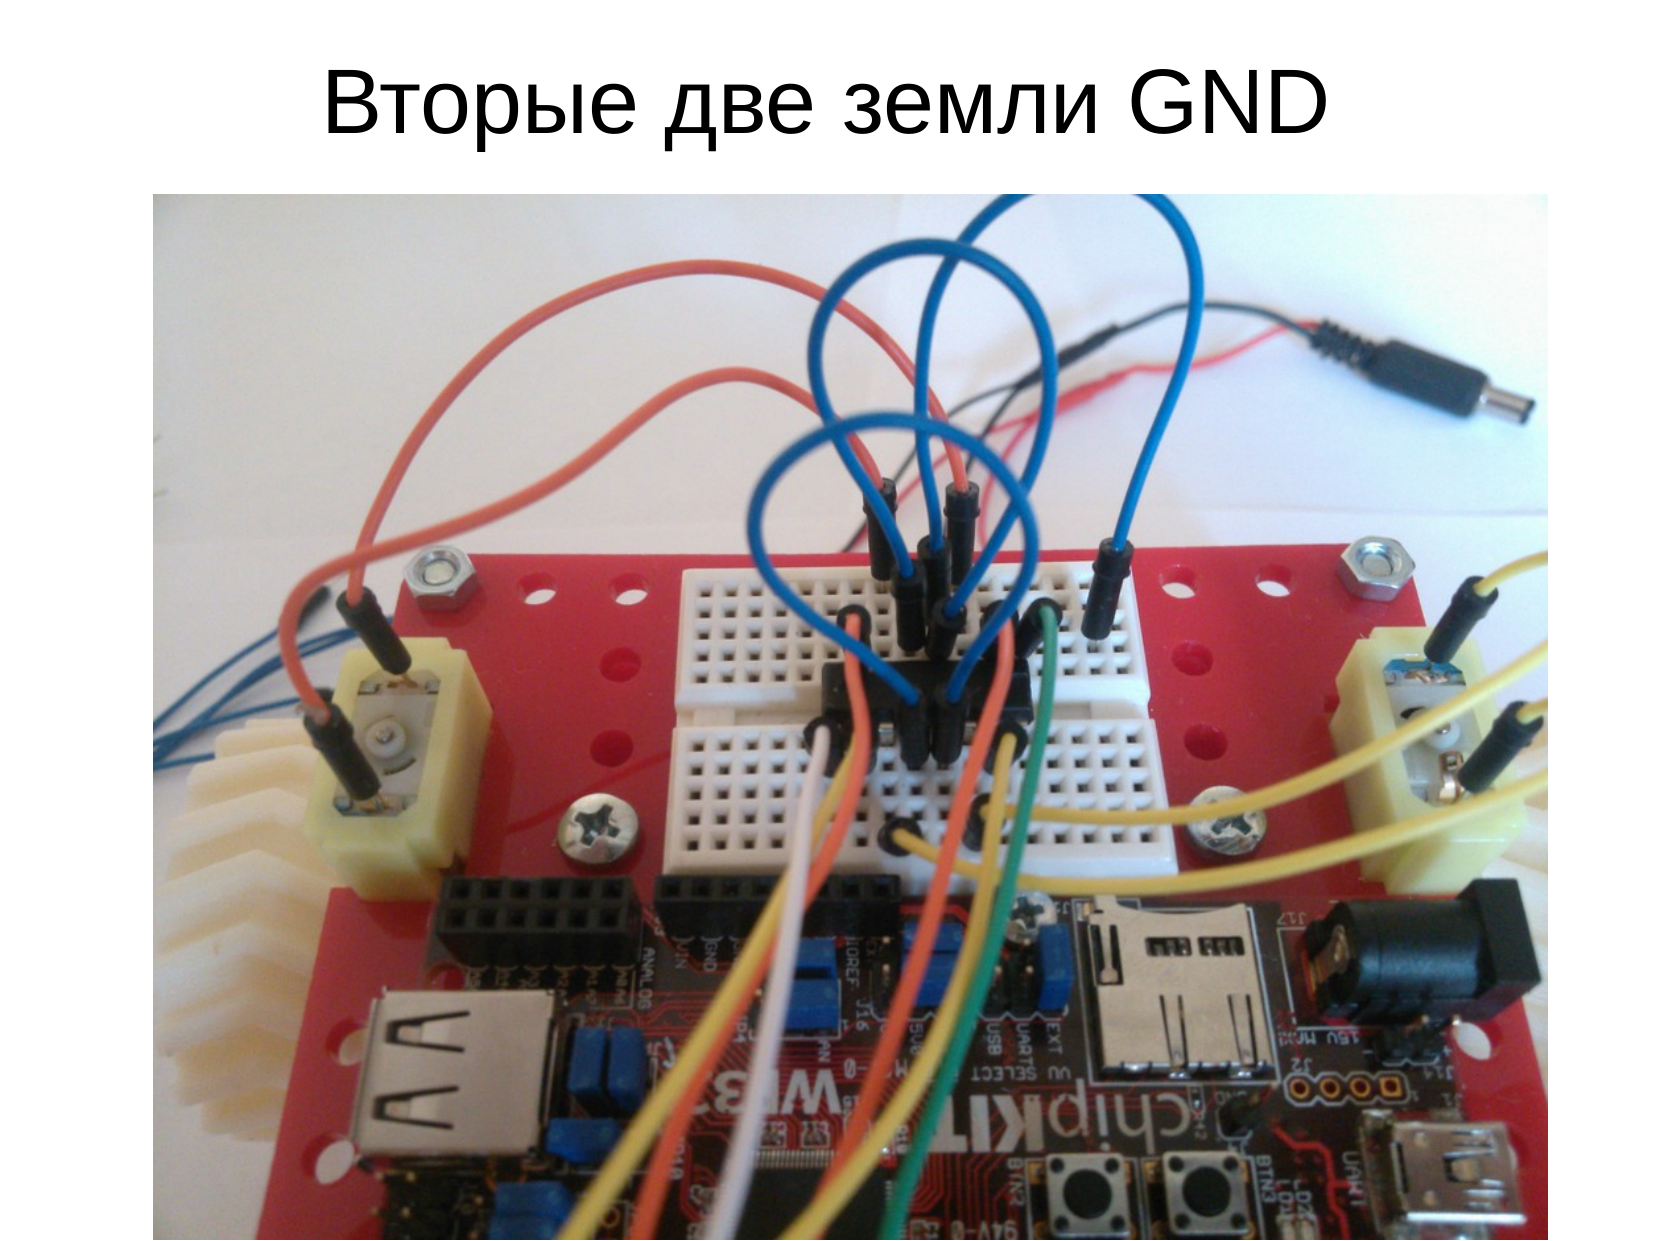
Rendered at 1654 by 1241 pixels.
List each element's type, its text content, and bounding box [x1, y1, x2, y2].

picture [153, 194, 1548, 1241]
title Вторые две земли GND [82, 43, 1571, 160]
